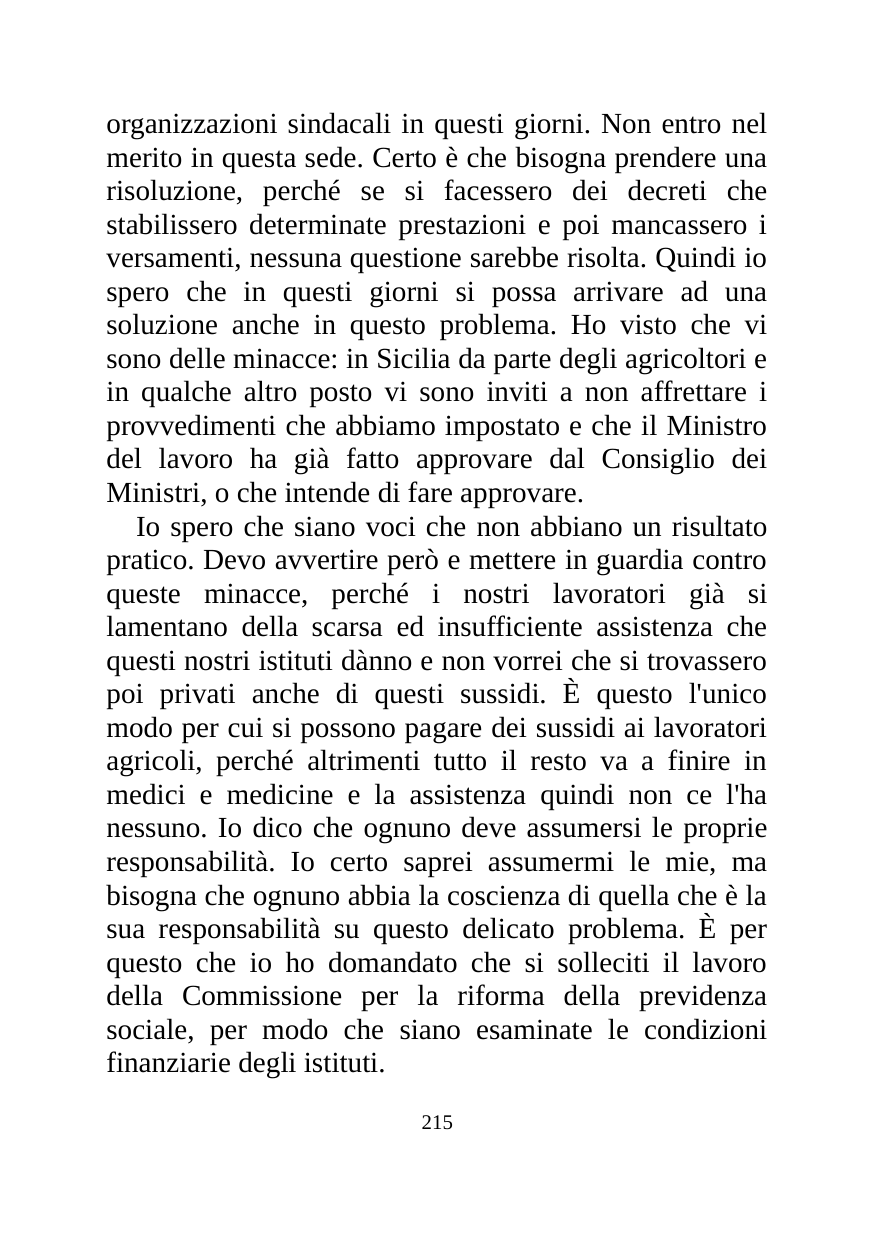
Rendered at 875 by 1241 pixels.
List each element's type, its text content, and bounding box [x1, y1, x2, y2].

text Io spero che siano voci che non abbiano un risultato pratico. Devo avvertire però e mettere in guardia contro queste minacce, perché i nostri lavoratori già si lamentano della scarsa ed insufficiente assistenza che questi nostri istituti dànno e non vorrei che si trovassero poi privati anche di questi sussidi. È questo l'unico modo per cui si possono pagare dei sussidi ai lavoratori agricoli, perché altrimenti tutto il resto va a finire in medici e medicine e la assistenza quindi non ce l'ha nessuno. Io dico che ognuno deve assumersi le proprie responsabilità. Io certo saprei assumermi le mie, ma bisogna che ognuno abbia la coscienza di quella che è la sua responsabilità su questo delicato problema. È per questo che io ho domandato che si solleciti il lavoro della Commissione per la riforma della previdenza sociale, per modo che siano esaminate le condizioni finanziarie degli istituti. [106, 509, 768, 1079]
text organizzazioni sindacali in questi giorni. Non entro nel merito in questa sede. Certo è che bisogna prendere una risoluzione, perché se si facessero dei decreti che stabilissero determinate prestazioni e poi mancassero i versamenti, nessuna questione sarebbe risolta. Quindi io spero che in questi giorni si possa arrivare ad una soluzione anche in questo problema. Ho visto che vi sono delle minacce: in Sicilia da parte degli agricoltori e in qualche altro posto vi sono inviti a non affrettare i provvedimenti che abbiamo impostato e che il Ministro del lavoro ha già fatto approvare dal Consiglio dei Ministri, o che intende di fare approvare. [106, 106, 768, 509]
